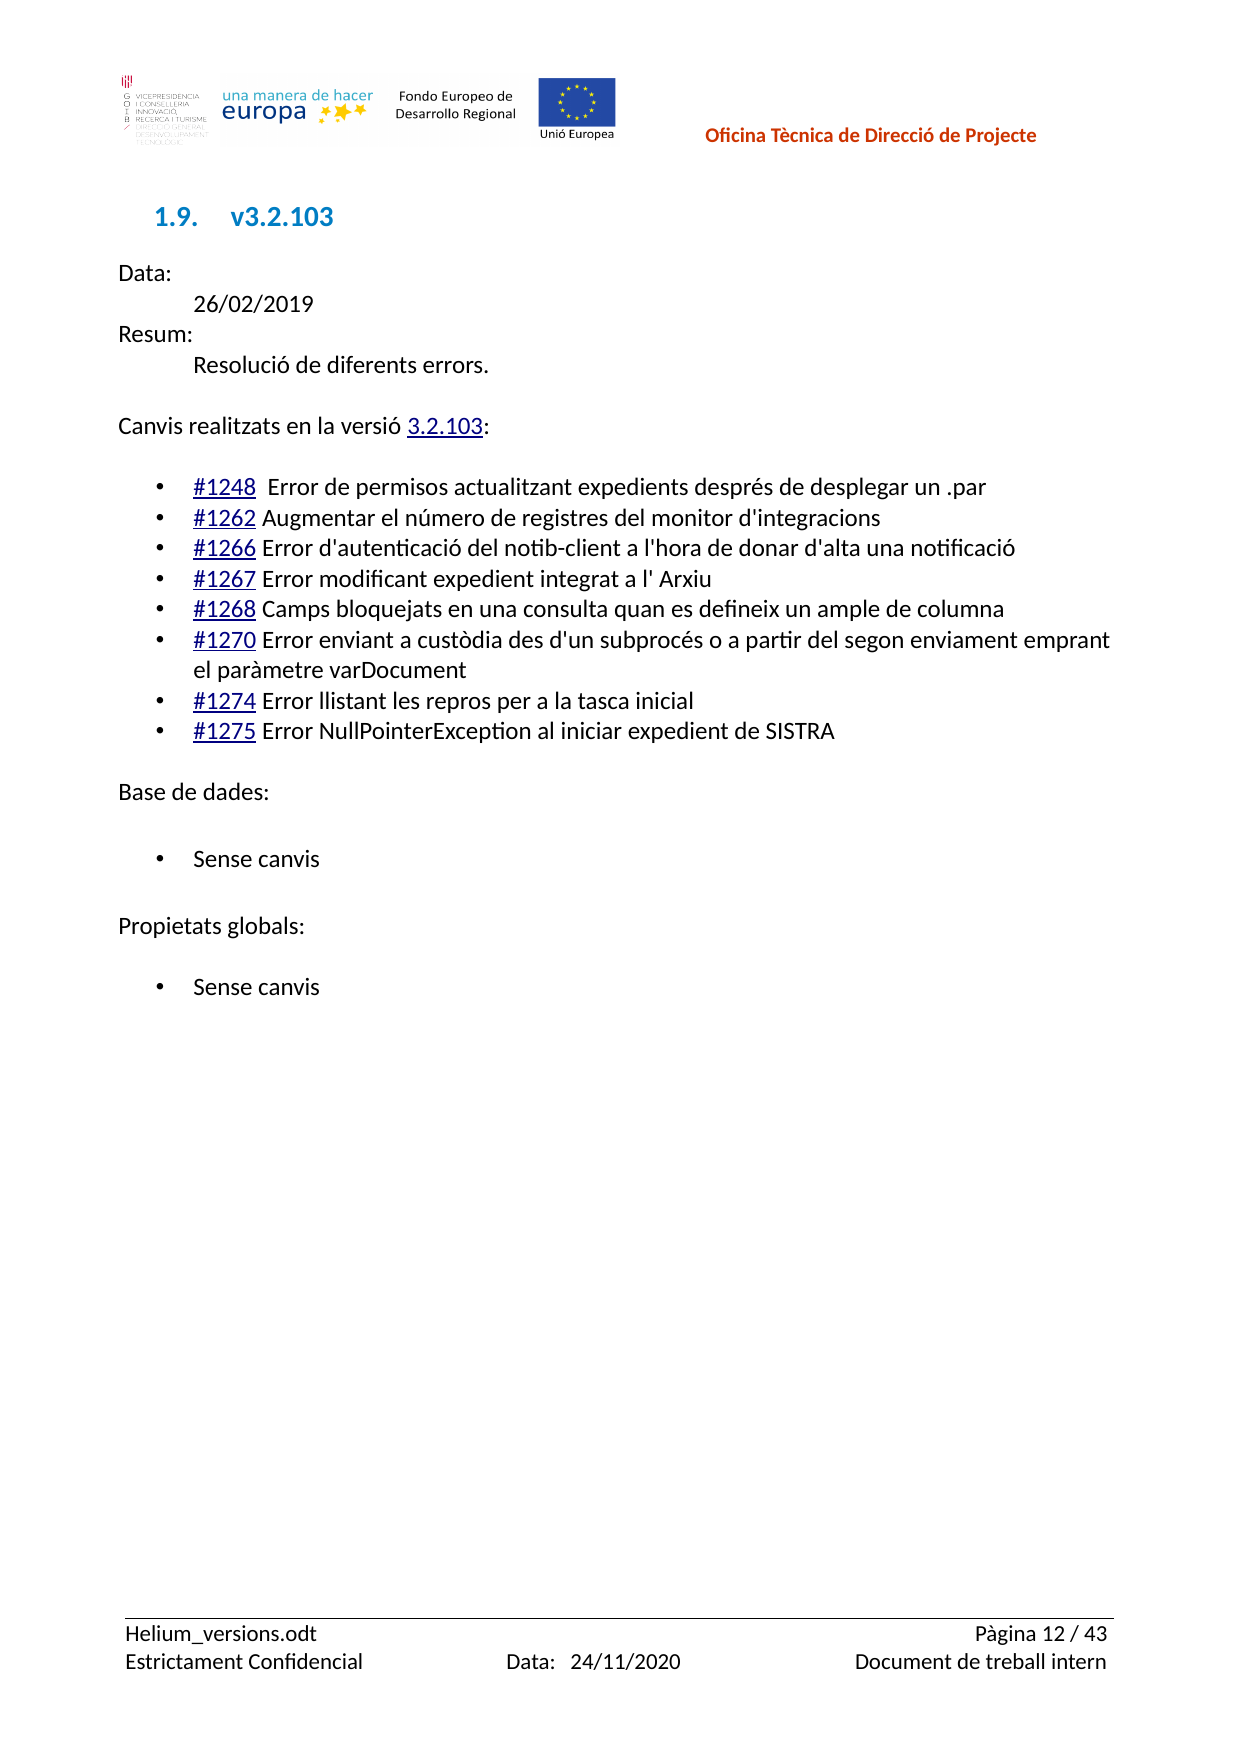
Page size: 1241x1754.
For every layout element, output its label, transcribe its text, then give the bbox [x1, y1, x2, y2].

list #1267 Error modificant expedient integrat a l' Arxiu [156, 563, 1122, 593]
list Sense canvis [156, 971, 1122, 1002]
list #1266 Error d'autenticació del notib-client a l'hora de donar d'alta una notificació [156, 532, 1122, 563]
text Resum: [118, 319, 1122, 349]
list #1270 Error enviant a custòdia des d'un subprocés o a partir del segon enviament emprant el paràmetre varDocument [156, 624, 1122, 685]
list #1262 Augmentar el número de registres del monitor d'integracions [156, 502, 1122, 532]
subtitle v3.2.103 [153, 198, 1122, 234]
text Base de dades: [118, 776, 1122, 807]
list #1275 Error NullPointerException al iniciar expedient de SISTRA [156, 715, 1122, 746]
text Data: [118, 258, 1122, 288]
text Canvis realitzats en la versió 3.2.103: [118, 410, 1122, 441]
text Propietats globals: [118, 910, 1122, 941]
list Sense canvis [156, 843, 1122, 874]
list #1274 Error llistant les repros per a la tasca inicial [156, 685, 1122, 715]
text 26/02/2019 [118, 288, 1122, 319]
text Resolució de diferents errors. [118, 349, 1122, 380]
picture [219, 73, 621, 147]
picture [118, 73, 213, 147]
list #1248 Error de permisos actualitzant expedients després de desplegar un .par [156, 471, 1122, 502]
list #1268 Camps bloquejats en una consulta quan es defineix un ample de columna [156, 593, 1122, 624]
